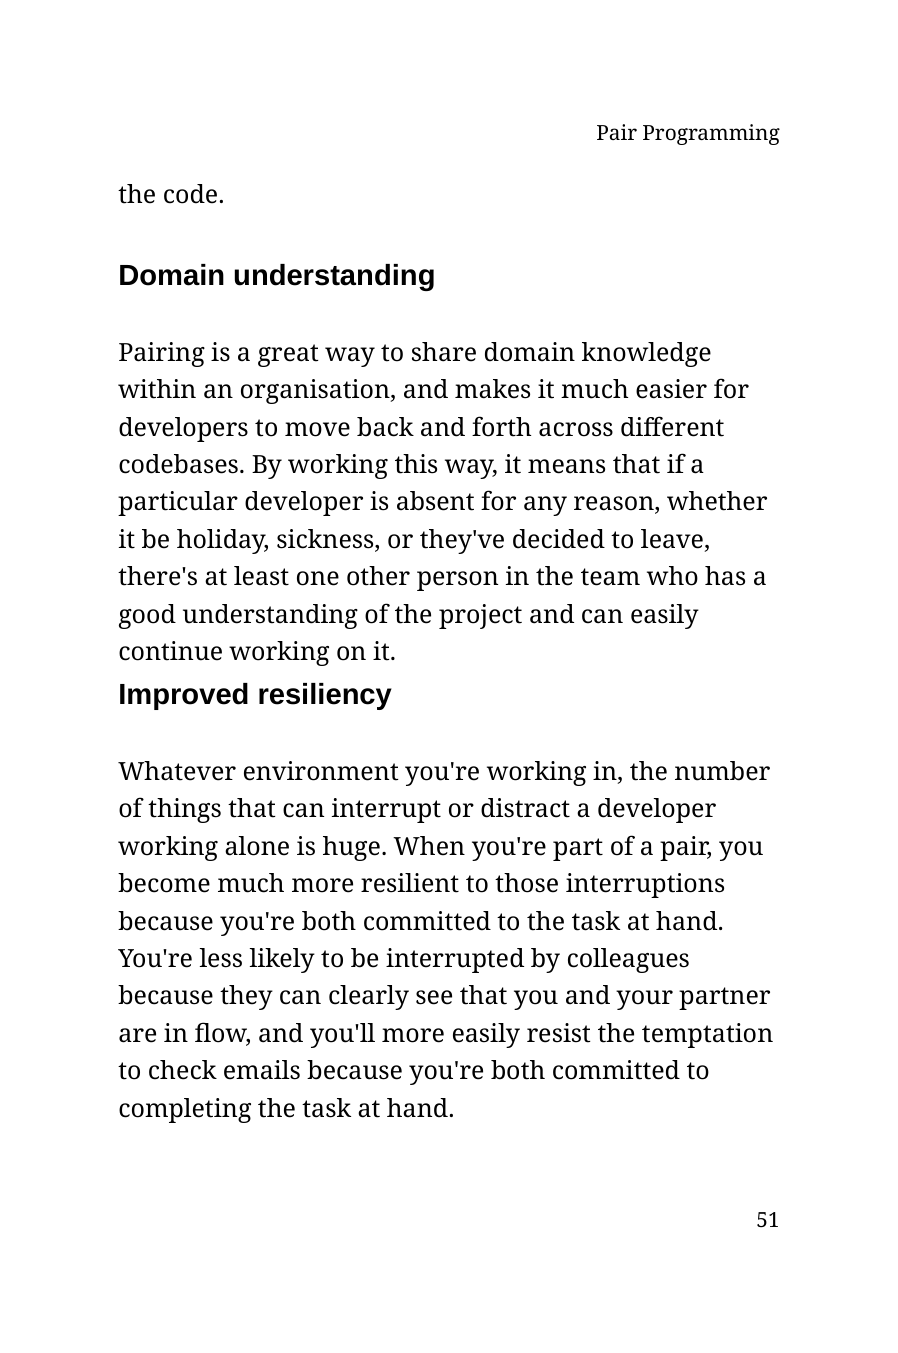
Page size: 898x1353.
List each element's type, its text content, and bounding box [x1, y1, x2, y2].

text the code. [118, 177, 779, 211]
subtitle Improved resiliency [118, 677, 779, 711]
subtitle Domain understanding [118, 258, 779, 291]
text Whatever environment you're working in, the number of things that can interrupt or distract a developer working alone is huge. When you're part of a pair, you become much more resilient to those interruptions because you're both committed to the task at hand. You're less likely to be interrupted by colleagues because they can clearly see that you and your partner are in flow, and you'll more easily resist the temptation to check emails because you're both committed to completing the task at hand. [118, 754, 779, 1124]
text Pairing is a great way to share domain knowledge within an organisation, and makes it much easier for developers to move back and forth across different codebases. By working this way, it means that if a particular developer is absent for any reason, whether it be holiday, sickness, or they've decided to leave, there's at least one other person in the team who has a good understanding of the project and can easily continue working on it. [118, 334, 779, 668]
